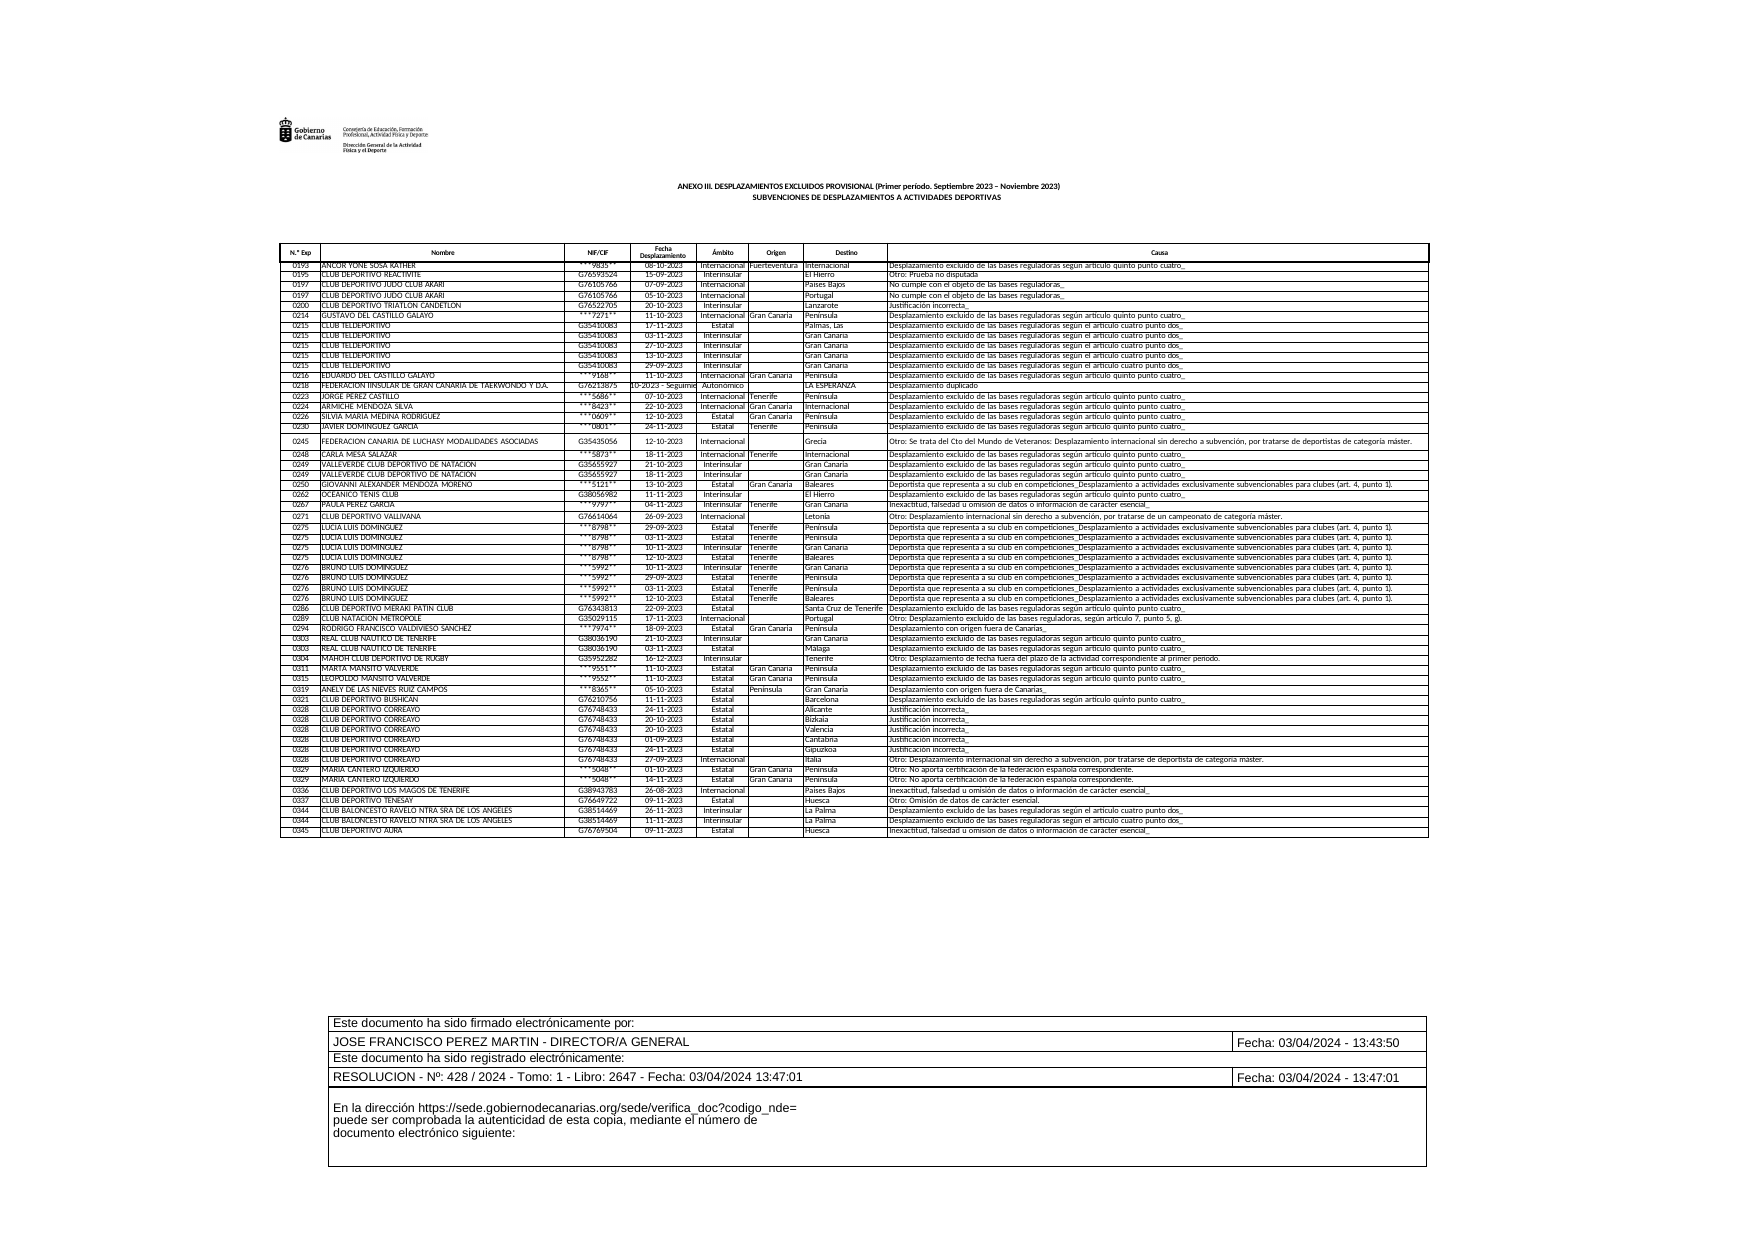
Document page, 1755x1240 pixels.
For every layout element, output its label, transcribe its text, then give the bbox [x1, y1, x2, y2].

table_cell 0289 [281, 615, 320, 624]
table_cell Península [804, 575, 887, 584]
table_cell Península [804, 524, 887, 533]
table_cell 0249 [281, 461, 320, 470]
table_cell 07-09-2023 [631, 282, 696, 291]
table_cell Gran Canaria [749, 625, 803, 634]
table_cell 09-11-2023 [631, 797, 696, 806]
table_cell 03-11-2023 [631, 646, 696, 655]
table_cell Gran Canaria [749, 413, 803, 422]
table_cell CLUB DEPORTIVO TRIATLON CANDETLON [321, 302, 564, 311]
table_cell Deportista que representa a su club en competiciones_Desplazamiento a actividades exclusivamente subvencionables para clubes (art. 4, punto 1). [888, 481, 1428, 490]
table_cell 13-10-2023 [631, 353, 696, 362]
table_cell Huesca [804, 828, 887, 837]
table_cell G76649722 [565, 797, 630, 806]
table_cell 0328 [281, 747, 320, 756]
table_cell 0200 [281, 302, 320, 311]
table_cell [749, 363, 803, 372]
table_cell 0193 [281, 263, 320, 271]
table_cell ***8798** [565, 555, 630, 564]
table_cell Palmas, Las [804, 323, 887, 331]
table_cell Península [804, 767, 887, 776]
table_cell Estatal [697, 535, 748, 543]
table_cell Portugal [804, 615, 887, 624]
table_header Ámbito [697, 244, 748, 261]
table_cell 0304 [281, 656, 320, 665]
table_cell [749, 461, 803, 470]
table_cell Gran Canaria [804, 461, 887, 470]
table_cell Desplazamiento excluido de las bases reguladoras según artículo quinto punto cuatro_ [888, 413, 1428, 422]
table_cell CLUB DEPORTIVO BUSHICAN [321, 696, 564, 705]
table_cell Autonómico [697, 383, 748, 392]
table_cell Desplazamiento excluido de las bases reguladoras según artículo quinto punto cuatro_ [888, 373, 1428, 382]
table_cell ARMICHE MENDOZA SILVA [321, 403, 564, 412]
table_cell MARTA MANSITO VALVERDE [321, 666, 564, 675]
table_cell 12-10-2023 [631, 434, 696, 450]
table_cell CLUB DEPORTIVO CORREAYO [321, 747, 564, 756]
table_cell CLUB DEPORTIVO CORREAYO [321, 726, 564, 736]
table_cell 0311 [281, 666, 320, 675]
table_cell [749, 818, 803, 826]
table_cell G35410083 [565, 353, 630, 362]
table_cell 17-11-2023 [631, 323, 696, 331]
table_cell Tenerife [749, 535, 803, 543]
table_cell 0250 [281, 481, 320, 490]
table_cell ***9168** [565, 373, 630, 382]
table_cell Desplazamiento con origen fuera de Canarias_ [888, 625, 1428, 634]
table_cell 0248 [281, 451, 320, 460]
table_cell JORGE PÉREZ CASTILLO [321, 393, 564, 402]
table_cell Interinsular [697, 565, 748, 574]
table_header N.º Exp [281, 244, 320, 261]
table_cell Internacional [697, 512, 748, 523]
table_cell Internacional [697, 373, 748, 382]
table_cell Portugal [804, 292, 887, 301]
table_cell Península [804, 535, 887, 543]
table_cell Gran Canaria [804, 333, 887, 342]
table_cell [749, 797, 803, 806]
table_cell CLUB TELDEPORTIVO [321, 353, 564, 362]
table_cell Paises Bajos [804, 282, 887, 291]
table_cell 0275 [281, 535, 320, 543]
table_cell Estatal [697, 555, 748, 564]
table_cell ***9835** [565, 263, 630, 271]
table_cell Italia [804, 757, 887, 766]
table_cell 0344 [281, 818, 320, 826]
table_cell [749, 716, 803, 725]
table_cell 0226 [281, 413, 320, 422]
table_cell JOSE FRANCISCO PEREZ MARTIN - DIRECTOR/A GENERAL [329, 1032, 1232, 1051]
table_cell Interinsular [697, 818, 748, 826]
table_cell Península [804, 625, 887, 634]
table_cell 0329 [281, 767, 320, 776]
table_cell Estatal [697, 676, 748, 685]
table_header Este documento ha sido firmado electrónicamente por: [329, 1017, 1426, 1031]
table_cell 08-10-2023 [631, 263, 696, 271]
table_cell Gran Canaria [749, 403, 803, 412]
table_cell 11-11-2023 [631, 696, 696, 705]
table_cell Justificación incorrecta_ [888, 747, 1428, 756]
table_cell Desplazamiento excluido de las bases reguladoras según artículo quinto punto cuatro_ [888, 393, 1428, 402]
table_cell Internacional [697, 282, 748, 291]
table_cell Estatal [697, 726, 748, 736]
table_cell 0345 [281, 828, 320, 837]
table_cell 0275 [281, 524, 320, 533]
table_cell Deportista que representa a su club en competiciones_Desplazamiento a actividades exclusivamente subvencionables para clubes (art. 4, punto 1). [888, 585, 1428, 594]
table_cell Internacional [697, 263, 748, 271]
table_cell [749, 757, 803, 766]
table_cell CLUB NATACION METROPOLE [321, 615, 564, 624]
table_cell Península [804, 676, 887, 685]
table_cell Península [804, 373, 887, 382]
table_header NIF/CIF [565, 244, 630, 261]
table_cell CLUB DEPORTIVO CORREAYO [321, 706, 564, 715]
table_cell 0294 [281, 625, 320, 634]
table_cell Desplazamiento excluido de las bases reguladoras según el artículo cuatro punto dos_ [888, 353, 1428, 362]
table_cell Valencia [804, 726, 887, 736]
table_cell CLUB DEPORTIVO CORREAYO [321, 737, 564, 746]
table_cell CLUB BALONCESTO RAVELO NTRA SRA DE LOS ANGELES [321, 818, 564, 826]
table_cell Interinsular [697, 807, 748, 816]
table_cell 0215 [281, 343, 320, 352]
table_cell Otro: Desplazamiento de fecha fuera del plazo de la actividad correspondiente al primer periodo. [888, 656, 1428, 665]
table_cell Internacional [697, 292, 748, 301]
table_cell 0195 [281, 272, 320, 281]
table_cell ***5992** [565, 565, 630, 574]
table_cell G76748433 [565, 737, 630, 746]
table_cell Justificación incorrecta_ [888, 726, 1428, 736]
table_header Nombre [321, 244, 564, 261]
table_cell 11-10-2023 [631, 676, 696, 685]
table_cell 11-11-2023 [631, 818, 696, 826]
table_cell Tenerife [749, 545, 803, 554]
table_cell G76105766 [565, 282, 630, 291]
table_cell 0276 [281, 575, 320, 584]
table_cell 0214 [281, 312, 320, 321]
table_cell Desplazamiento excluido de las bases reguladoras según el artículo cuatro punto dos_ [888, 363, 1428, 372]
table_cell 24-11-2023 [631, 424, 696, 432]
table_cell 26-11-2023 [631, 807, 696, 816]
table_cell Estatal [697, 575, 748, 584]
table_cell Península [804, 777, 887, 786]
table_cell [749, 353, 803, 362]
table_cell Interinsular [697, 502, 748, 511]
table_cell 0224 [281, 403, 320, 412]
table_cell 05-10-2023 [631, 292, 696, 301]
table_cell 11-10-2023 [631, 666, 696, 675]
table_cell Tenerife [749, 555, 803, 564]
table_cell Inexactitud, falsedad u omisión de datos o información de carácter esencial_ [888, 787, 1428, 796]
table_cell Tenerife [749, 585, 803, 594]
table_cell 0262 [281, 491, 320, 501]
table_cell Justificación incorrecta_ [888, 716, 1428, 725]
table_cell Estatal [697, 524, 748, 533]
table_cell Tenerife [749, 393, 803, 402]
table_cell Tenerife [749, 424, 803, 432]
table_cell Gran Canaria [749, 676, 803, 685]
table_cell Deportista que representa a su club en competiciones_Desplazamiento a actividades exclusivamente subvencionables para clubes (art. 4, punto 1). [888, 565, 1428, 574]
table_cell Bizkaia [804, 716, 887, 725]
table_cell [749, 787, 803, 796]
table_cell Fecha: 03/04/2024 - 13:43:50 [1233, 1032, 1426, 1051]
table_cell Internacional [697, 615, 748, 624]
table_cell ***5048** [565, 767, 630, 776]
table_cell LUCIA LUIS DOMINGUEZ [321, 524, 564, 533]
table_cell G76748433 [565, 726, 630, 736]
table_cell Tenerife [804, 656, 887, 665]
table_cell Grecia [804, 434, 887, 450]
table_cell EDUARDO DEL CASTILLO GALAYO [321, 373, 564, 382]
table_cell ***8798** [565, 535, 630, 543]
table_cell Gran Canaria [749, 481, 803, 490]
table_cell 0197 [281, 282, 320, 291]
table_cell 21-10-2023 [631, 461, 696, 470]
table_cell 20-10-2023 [631, 716, 696, 725]
table_cell ***5048** [565, 777, 630, 786]
table_cell 0336 [281, 787, 320, 796]
table_cell Desplazamiento excluido de las bases reguladoras según el artículo cuatro punto dos_ [888, 818, 1428, 826]
table_cell FEDERACION CANARIA DE LUCHASY MODALIDADES ASOCIADAS [321, 434, 564, 450]
table_cell Letonia [804, 512, 887, 523]
table_cell [749, 605, 803, 614]
table_cell [749, 706, 803, 715]
table_cell [749, 747, 803, 756]
table_cell 05-10-2023 [631, 686, 696, 695]
table_cell ***9552** [565, 676, 630, 685]
table_cell Estatal [697, 747, 748, 756]
table_cell G76748433 [565, 747, 630, 756]
table_cell Península [804, 393, 887, 402]
table_cell Interinsular [697, 471, 748, 480]
table_header Destino [804, 244, 887, 261]
table_cell 0215 [281, 363, 320, 372]
table_cell LUCIA LUIS DOMINGUEZ [321, 535, 564, 543]
table_cell 22-09-2023 [631, 605, 696, 614]
table_cell Desplazamiento excluido de las bases reguladoras según el artículo cuatro punto dos_ [888, 343, 1428, 352]
table_cell Justificación incorrecta_ [888, 737, 1428, 746]
table_cell Desplazamiento con origen fuera de Canarias_ [888, 686, 1428, 695]
table_cell [749, 512, 803, 523]
table_cell La Palma [804, 818, 887, 826]
table_cell 0197 [281, 292, 320, 301]
table_cell [749, 383, 803, 392]
table_cell 0218 [281, 383, 320, 392]
table_cell 21-10-2023 [631, 636, 696, 644]
table_cell G35029115 [565, 615, 630, 624]
table_cell Alicante [804, 706, 887, 715]
table_cell [749, 636, 803, 644]
table_cell Estatal [697, 595, 748, 604]
table_cell [749, 292, 803, 301]
table_cell CLUB DEPORTIVO VALLIVANA [321, 512, 564, 523]
table_cell ***7271** [565, 312, 630, 321]
table_cell LEOPOLDO MANSITO VALVERDE [321, 676, 564, 685]
table_cell Internacional [697, 434, 748, 450]
table_cell Desplazamiento excluido de las bases reguladoras según artículo quinto punto cuatro_ [888, 491, 1428, 501]
table_cell 0328 [281, 757, 320, 766]
table_cell GUSTAVO DEL CASTILLO GALAYO [321, 312, 564, 321]
table_cell Península [749, 686, 803, 695]
table_cell Deportista que representa a su club en competiciones_Desplazamiento a actividades exclusivamente subvencionables para clubes (art. 4, punto 1). [888, 575, 1428, 584]
table_cell 29-09-2023 [631, 363, 696, 372]
table_cell Internacional [804, 263, 887, 271]
table_cell Gran Canaria [804, 471, 887, 480]
table_cell FEDERACION IINSULAR DE GRAN CANARIA DE TAEKWONDO Y D.A. [321, 383, 564, 392]
table_cell G35435056 [565, 434, 630, 450]
table_cell Baleares [804, 555, 887, 564]
table_cell Tenerife [749, 575, 803, 584]
table_cell 0271 [281, 512, 320, 523]
table_cell 0215 [281, 323, 320, 331]
table_cell ***5992** [565, 595, 630, 604]
table_cell 15-09-2023 [631, 272, 696, 281]
table_cell Estatal [697, 625, 748, 634]
table_cell Internacional [804, 403, 887, 412]
table_cell Interinsular [697, 636, 748, 644]
table_cell Interinsular [697, 545, 748, 554]
table_cell 27-09-2023 [631, 757, 696, 766]
table_cell La Palma [804, 807, 887, 816]
table_cell Tenerife [749, 451, 803, 460]
table_cell G38056982 [565, 491, 630, 501]
table_cell Estatal [697, 706, 748, 715]
table_cell Estatal [697, 797, 748, 806]
table_cell [749, 646, 803, 655]
table_cell Desplazamiento excluido de las bases reguladoras según artículo quinto punto cuatro_ [888, 696, 1428, 705]
table_cell Cantabria [804, 737, 887, 746]
table_cell Desplazamiento excluido de las bases reguladoras según artículo quinto punto cuatro_ [888, 636, 1428, 644]
table_cell G38036190 [565, 646, 630, 655]
table_cell Estatal [697, 716, 748, 725]
table_cell 14-11-2023 [631, 777, 696, 786]
table_cell Paises Bajos [804, 787, 887, 796]
table_cell Internacional [697, 757, 748, 766]
table_cell Desplazamiento excluido de las bases reguladoras según artículo quinto punto cuatro_ [888, 403, 1428, 412]
table_cell Desplazamiento excluido de las bases reguladoras según artículo quinto punto cuatro_ [888, 312, 1428, 321]
table_cell Deportista que representa a su club en competiciones_Desplazamiento a actividades exclusivamente subvencionables para clubes (art. 4, punto 1). [888, 524, 1428, 533]
table_cell ***5992** [565, 575, 630, 584]
table_cell Desplazamiento excluido de las bases reguladoras según artículo quinto punto cuatro_ [888, 451, 1428, 460]
table_cell Estatal [697, 777, 748, 786]
table_cell G38036190 [565, 636, 630, 644]
table_cell Otro: No aporta certificación de la federación española correspondiente. [888, 767, 1428, 776]
table_cell G35655927 [565, 461, 630, 470]
table_cell [749, 343, 803, 352]
table_cell Huesca [804, 797, 887, 806]
table_cell G76522705 [565, 302, 630, 311]
table_cell 0276 [281, 595, 320, 604]
table_cell MARIA CANTERO IZQUIERDO [321, 767, 564, 776]
table_cell 0337 [281, 797, 320, 806]
table_cell 0328 [281, 726, 320, 736]
table_cell Estatal [697, 737, 748, 746]
table_cell 03-11-2023 [631, 333, 696, 342]
table_cell ***7974** [565, 625, 630, 634]
table_cell ***9797** [565, 502, 630, 511]
table_cell ***5121** [565, 481, 630, 490]
table_cell Inexactitud, falsedad u omisión de datos o información de carácter esencial_ [888, 502, 1428, 511]
table_cell ***0609** [565, 413, 630, 422]
table_cell [749, 656, 803, 665]
table_cell Interinsular [697, 656, 748, 665]
table_cell LUCIA LUIS DOMINGUEZ [321, 555, 564, 564]
table_cell 0276 [281, 585, 320, 594]
table_cell G76210756 [565, 696, 630, 705]
table_cell 11-11-2023 [631, 491, 696, 501]
table_cell BRUNO LUIS DOMINGUEZ [321, 595, 564, 604]
table_cell [749, 323, 803, 331]
table_cell Desplazamiento excluido de las bases reguladoras según artículo quinto punto cuatro_ [888, 461, 1428, 470]
table_cell 0223 [281, 393, 320, 402]
table_cell Gran Canaria [804, 686, 887, 695]
table_cell 0328 [281, 706, 320, 715]
table_cell CLUB DEPORTIVO LOS MAGOS DE TENERIFE [321, 787, 564, 796]
table_cell Interinsular [697, 333, 748, 342]
table_cell [749, 333, 803, 342]
table_cell Gran Canaria [804, 545, 887, 554]
table_cell Gran Canaria [749, 373, 803, 382]
table_cell G76593524 [565, 272, 630, 281]
table_cell 20-10-2023 [631, 726, 696, 736]
table_cell Tenerife [749, 595, 803, 604]
table_cell 04-11-2023 [631, 502, 696, 511]
table_cell CLUB DEPORTIVO REACTIVITE [321, 272, 564, 281]
table_cell 29-09-2023 [631, 524, 696, 533]
table_cell REAL CLUB NAUTICO DE TENERIFE [321, 636, 564, 644]
table_cell Gran Canaria [804, 363, 887, 372]
table_cell El Hierro [804, 491, 887, 501]
table_cell Desplazamiento excluido de las bases reguladoras según el artículo cuatro punto dos_ [888, 333, 1428, 342]
table_cell LA ESPERANZA [804, 383, 887, 392]
table_cell Gran Canaria [804, 565, 887, 574]
table_cell ***5992** [565, 585, 630, 594]
table_cell Otro: Se trata del Cto del Mundo de Veteranos: Desplazamiento internacional sin derecho a subvención, por tratarse de deportistas de categoría máster. [888, 434, 1428, 450]
table_cell Interinsular [697, 302, 748, 311]
table_cell CLUB TELDEPORTIVO [321, 363, 564, 372]
table_cell 16-12-2023 [631, 656, 696, 665]
table_cell ***8798** [565, 524, 630, 533]
table_cell MARIA CANTERO IZQUIERDO [321, 777, 564, 786]
table_cell CLUB TELDEPORTIVO [321, 343, 564, 352]
table_cell VALLEVERDE CLUB DEPORTIVO DE NATACIÓN [321, 461, 564, 470]
table_cell 0328 [281, 737, 320, 746]
table_cell Desplazamiento duplicado [888, 383, 1428, 392]
table_cell G76748433 [565, 757, 630, 766]
table_cell 18-11-2023 [631, 471, 696, 480]
table_cell Deportista que representa a su club en competiciones_Desplazamiento a actividades exclusivamente subvencionables para clubes (art. 4, punto 1). [888, 555, 1428, 564]
table_cell Península [804, 585, 887, 594]
table_cell GIOVANNI ALEXANDER MENDOZA MORENO [321, 481, 564, 490]
table_cell 26-09-2023 [631, 512, 696, 523]
table_cell 01-10-2023 [631, 767, 696, 776]
table_cell 27-10-2023 [631, 343, 696, 352]
table_cell G76748433 [565, 706, 630, 715]
table_cell 11-10-2023 [631, 373, 696, 382]
table_cell BRUNO LUIS DOMINGUEZ [321, 565, 564, 574]
table_cell Estatal [697, 686, 748, 695]
table_cell [749, 828, 803, 837]
table_cell CLUB TELDEPORTIVO [321, 333, 564, 342]
table_header Causa [888, 244, 1428, 261]
table_cell 11-10-2023 [631, 312, 696, 321]
table_cell 10-2023 - Seguimie [631, 383, 696, 392]
table_cell G35410083 [565, 363, 630, 372]
table_cell Interinsular [697, 353, 748, 362]
table_cell CLUB DEPORTIVO JUDO CLUB AKARI [321, 292, 564, 301]
table_cell Gran Canaria [804, 636, 887, 644]
table_cell 0216 [281, 373, 320, 382]
table_cell Interinsular [697, 272, 748, 281]
table_cell 01-09-2023 [631, 737, 696, 746]
table_cell Gran Canaria [804, 343, 887, 352]
table_cell Deportista que representa a su club en competiciones_Desplazamiento a actividades exclusivamente subvencionables para clubes (art. 4, punto 1). [888, 545, 1428, 554]
table_cell G76748433 [565, 716, 630, 725]
table_cell Tenerife [749, 524, 803, 533]
table_cell Internacional [697, 393, 748, 402]
table_cell CLUB DEPORTIVO AURA [321, 828, 564, 837]
table_cell Internacional [697, 451, 748, 460]
table_cell Otro: Desplazamiento internacional sin derecho a subvención, por tratarse de deportista de categoría máster. [888, 757, 1428, 766]
table_cell CLUB DEPORTIVO CORREAYO [321, 757, 564, 766]
table_cell [749, 471, 803, 480]
table_cell 0215 [281, 333, 320, 342]
table_cell REAL CLUB NAUTICO DE TENERIFE [321, 646, 564, 655]
table_cell Desplazamiento excluido de las bases reguladoras según artículo quinto punto cuatro_ [888, 263, 1428, 271]
table_cell BRUNO LUIS DOMINGUEZ [321, 575, 564, 584]
table_cell Desplazamiento excluido de las bases reguladoras según el artículo cuatro punto dos_ [888, 807, 1428, 816]
table_cell Gran Canaria [749, 666, 803, 675]
table_cell G35655927 [565, 471, 630, 480]
table_cell Justificación incorrecta_ [888, 706, 1428, 715]
table_cell Península [804, 666, 887, 675]
table_cell Internacional [697, 403, 748, 412]
table_cell ***0801** [565, 424, 630, 432]
table_cell [749, 726, 803, 736]
table_cell G35952282 [565, 656, 630, 665]
table_cell Gipuzkoa [804, 747, 887, 756]
table_cell 29-09-2023 [631, 575, 696, 584]
table_cell 0249 [281, 471, 320, 480]
table_cell CLUB DEPORTIVO CORREAYO [321, 716, 564, 725]
table_cell Gran Canaria [804, 502, 887, 511]
table_cell 10-11-2023 [631, 565, 696, 574]
table_cell [749, 434, 803, 450]
table_cell LUCIA LUIS DOMINGUEZ [321, 545, 564, 554]
table_cell Desplazamiento excluido de las bases reguladoras según artículo quinto punto cuatro_ [888, 676, 1428, 685]
table_cell Estatal [697, 666, 748, 675]
table_cell Gran Canaria [804, 353, 887, 362]
table_cell 0321 [281, 696, 320, 705]
table_cell Otro: No aporta certificación de la federación española correspondiente. [888, 777, 1428, 786]
table_cell Desplazamiento excluido de las bases reguladoras según artículo quinto punto cuatro_ [888, 424, 1428, 432]
table_cell Internacional [804, 451, 887, 460]
table_cell No cumple con el objeto de las bases reguladoras_ [888, 292, 1428, 301]
table_cell Baleares [804, 481, 887, 490]
table_cell Estatal [697, 696, 748, 705]
table_cell 03-11-2023 [631, 535, 696, 543]
table_cell Gran Canaria [749, 777, 803, 786]
table_cell MAHOH CLUB DEPORTIVO DE RUGBY [321, 656, 564, 665]
table_cell CLUB DEPORTIVO MERAKI PATIN CLUB [321, 605, 564, 614]
table_cell 0245 [281, 434, 320, 450]
table_cell Desplazamiento excluido de las bases reguladoras según artículo quinto punto cuatro_ [888, 471, 1428, 480]
table_cell 0275 [281, 555, 320, 564]
table_cell Este documento ha sido registrado electrónicamente: [329, 1052, 1426, 1067]
table_cell 0303 [281, 646, 320, 655]
table_cell 07-10-2023 [631, 393, 696, 402]
table_cell Estatal [697, 481, 748, 490]
table_cell JAVIER DOMINGUEZ GARCIA [321, 424, 564, 432]
table_cell Deportista que representa a su club en competiciones_Desplazamiento a actividades exclusivamente subvencionables para clubes (art. 4, punto 1). [888, 535, 1428, 543]
table_cell ANCOR YONE SOSA KATHER [321, 263, 564, 271]
table_cell Justificación incorrecta_ [888, 302, 1428, 311]
table_cell Interinsular [697, 343, 748, 352]
table_cell Península [804, 312, 887, 321]
table_cell 0329 [281, 777, 320, 786]
table_cell Lanzarote [804, 302, 887, 311]
table_cell 0315 [281, 676, 320, 685]
table_cell 22-10-2023 [631, 403, 696, 412]
table_cell Tenerife [749, 565, 803, 574]
table_cell Estatal [697, 605, 748, 614]
table_cell El Hierro [804, 272, 887, 281]
table_cell Otro: Desplazamiento internacional sin derecho a subvención, por tratarse de un campeonato de categoría máster. [888, 512, 1428, 523]
table_cell 0275 [281, 545, 320, 554]
table_cell Santa Cruz de Tenerife [804, 605, 887, 614]
table_cell CARLA MESA SALAZAR [321, 451, 564, 460]
table_cell Málaga [804, 646, 887, 655]
table_cell OCEANICO TENIS CLUB [321, 491, 564, 501]
table_cell ***5686** [565, 393, 630, 402]
table_cell Península [804, 413, 887, 422]
table_cell Otro: Prueba no disputada [888, 272, 1428, 281]
table_cell Otro: Desplazamiento excluido de las bases reguladoras, según artículo 7, punto 5, g). [888, 615, 1428, 624]
table_cell Fuerteventura [749, 263, 803, 271]
table_cell VALLEVERDE CLUB DEPORTIVO DE NATACIÓN [321, 471, 564, 480]
table_cell [749, 272, 803, 281]
table_cell Interinsular [697, 491, 748, 501]
table_cell 12-10-2023 [631, 595, 696, 604]
table_cell G76343813 [565, 605, 630, 614]
table_cell G35410083 [565, 323, 630, 331]
table_cell Desplazamiento excluido de las bases reguladoras según artículo quinto punto cuatro_ [888, 646, 1428, 655]
table_cell Estatal [697, 585, 748, 594]
table_cell Estatal [697, 767, 748, 776]
table_cell [749, 491, 803, 501]
table_cell G35410083 [565, 343, 630, 352]
table_cell RODRIGO FRANCISCO VALDIVIESO SANCHEZ [321, 625, 564, 634]
table_cell SILVIA MARÍA MEDINA RODRÍGUEZ [321, 413, 564, 422]
table_cell 0319 [281, 686, 320, 695]
table_cell 18-11-2023 [631, 451, 696, 460]
table_cell Internacional [697, 787, 748, 796]
table_cell 0230 [281, 424, 320, 432]
table_cell BRUNO LUIS DOMINGUEZ [321, 585, 564, 594]
table_cell Otro: Omisión de datos de carácter esencial. [888, 797, 1428, 806]
table_cell Estatal [697, 323, 748, 331]
table_cell PAULA PEREZ GARCIA [321, 502, 564, 511]
table_cell ***8365** [565, 686, 630, 695]
table_cell 0215 [281, 353, 320, 362]
table_cell [749, 737, 803, 746]
table_cell 0344 [281, 807, 320, 816]
table_cell Estatal [697, 828, 748, 837]
table_cell G76213875 [565, 383, 630, 392]
table_cell 09-11-2023 [631, 828, 696, 837]
table_cell No cumple con el objeto de las bases reguladoras_ [888, 282, 1428, 291]
table_cell [749, 302, 803, 311]
table_cell 12-10-2023 [631, 413, 696, 422]
table_cell 24-11-2023 [631, 706, 696, 715]
table_cell Península [804, 424, 887, 432]
table_cell G35410083 [565, 333, 630, 342]
table_cell 0267 [281, 502, 320, 511]
table_cell 24-11-2023 [631, 747, 696, 756]
table_cell G38514469 [565, 818, 630, 826]
table_cell 17-11-2023 [631, 615, 696, 624]
table_cell Baleares [804, 595, 887, 604]
table_cell Estatal [697, 424, 748, 432]
table_cell Tenerife [749, 502, 803, 511]
table_cell 18-09-2023 [631, 625, 696, 634]
table_cell 26-08-2023 [631, 787, 696, 796]
table_cell ***8798** [565, 545, 630, 554]
table_cell CLUB TELDEPORTIVO [321, 323, 564, 331]
table_cell Desplazamiento excluido de las bases reguladoras según artículo quinto punto cuatro_ [888, 605, 1428, 614]
table_cell 03-11-2023 [631, 585, 696, 594]
table_cell 10-11-2023 [631, 545, 696, 554]
table_cell Desplazamiento excluido de las bases reguladoras según el artículo cuatro punto dos_ [888, 323, 1428, 331]
table_cell G76614064 [565, 512, 630, 523]
table_cell ANELY DE LAS NIEVES RUIZ CAMPOS [321, 686, 564, 695]
table_cell Estatal [697, 413, 748, 422]
table_cell ***8423** [565, 403, 630, 412]
table_cell Barcelona [804, 696, 887, 705]
table_cell Interinsular [697, 363, 748, 372]
table_cell G38943783 [565, 787, 630, 796]
table_cell [749, 696, 803, 705]
table_cell 0276 [281, 565, 320, 574]
table_header Fecha Desplazamiento [631, 244, 696, 261]
table_cell G38514469 [565, 807, 630, 816]
table_cell ***5873** [565, 451, 630, 460]
table_cell [749, 282, 803, 291]
table_cell Desplazamiento excluido de las bases reguladoras según artículo quinto punto cuatro_ [888, 666, 1428, 675]
table_header Origen [749, 244, 803, 261]
table_cell Internacional [697, 312, 748, 321]
table_cell En la dirección https://sede.gobiernodecanarias.org/sede/verifica_doc?codigo_nde= puede ser comprobada la autenticidad de esta copia, mediante el número de documento electrónico siguiente: [329, 1088, 1426, 1166]
table_cell CLUB DEPORTIVO TENESAY [321, 797, 564, 806]
table_cell Fecha: 03/04/2024 - 13:47:01 [1233, 1068, 1426, 1086]
table_cell Gran Canaria [749, 767, 803, 776]
table_cell [749, 807, 803, 816]
table_cell 0286 [281, 605, 320, 614]
table_cell 0303 [281, 636, 320, 644]
table_cell CLUB BALONCESTO RAVELO NTRA SRA DE LOS ANGELES [321, 807, 564, 816]
table_cell Inexactitud, falsedad u omisión de datos o información de carácter esencial_ [888, 828, 1428, 837]
table_cell [749, 615, 803, 624]
table_cell 13-10-2023 [631, 481, 696, 490]
table_cell Deportista que representa a su club en competiciones_Desplazamiento a actividades exclusivamente subvencionables para clubes (art. 4, punto 1). [888, 595, 1428, 604]
table_cell CLUB DEPORTIVO JUDO CLUB AKARI [321, 282, 564, 291]
table_cell Gran Canaria [749, 312, 803, 321]
table_cell G76769504 [565, 828, 630, 837]
table_cell ***9551** [565, 666, 630, 675]
table_cell Estatal [697, 646, 748, 655]
table_cell RESOLUCION - Nº: 428 / 2024 - Tomo: 1 - Libro: 2647 - Fecha: 03/04/2024 13:47:01 [329, 1068, 1232, 1086]
table_cell 20-10-2023 [631, 302, 696, 311]
table_cell 0328 [281, 716, 320, 725]
table_cell 12-10-2023 [631, 555, 696, 564]
table_cell Interinsular [697, 461, 748, 470]
table_cell G76105766 [565, 292, 630, 301]
